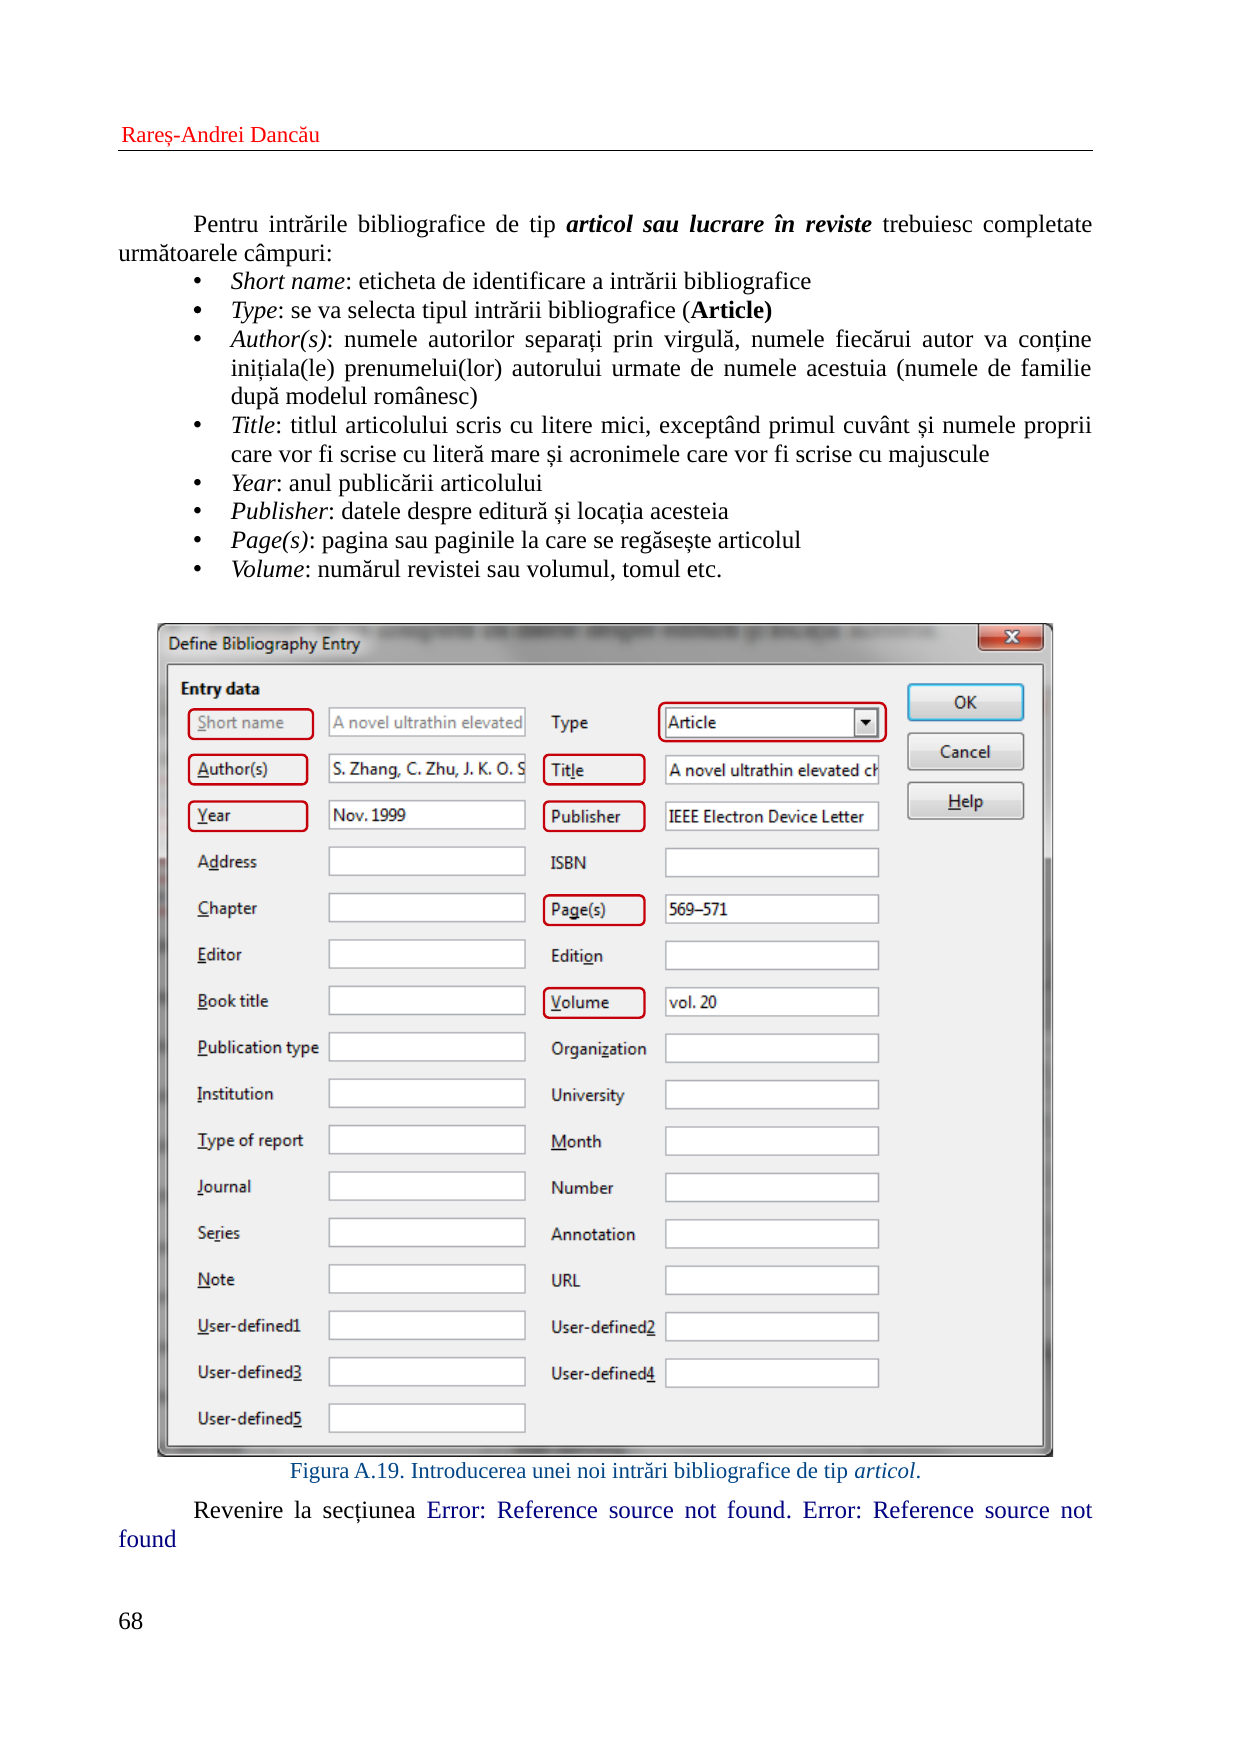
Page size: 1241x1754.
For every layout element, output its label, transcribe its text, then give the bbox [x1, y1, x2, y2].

list Year: anul publicării articolului [193, 468, 1093, 496]
list Volume: numărul revistei sau volumul, tomul etc. [193, 554, 1093, 583]
list Page(s): pagina sau paginile la care se regăsește articolul [193, 525, 1093, 554]
picture [157, 623, 1054, 1457]
list Publisher: datele despre editură și locația acesteia [193, 496, 1093, 525]
list Author(s): numele autorilor separați prin virgulă, numele fiecărui autor va conține inițiala(le) prenumelui(lor) autorului urmate de numele acestuia (numele de familie după modelul românesc) [193, 324, 1093, 410]
text Revenire la secțiunea Error: Reference source not found. Error: Reference source not found [118, 611, 1093, 1553]
text Figura A.19. Introducerea unei noi intrări bibliografice de tip articol. [118, 1457, 1092, 1483]
list Short name: eticheta de identificare a intrării bibliografice [193, 266, 1093, 295]
list Title: titlul articolului scris cu litere mici, exceptând primul cuvânt și numele proprii care vor fi scrise cu literă mare și acronimele care vor fi scrise cu majuscule [193, 410, 1093, 468]
list Type: se va selecta tipul intrării bibliografice (Article) [193, 295, 1093, 324]
text Pentru intrările bibliografice de tip articol sau lucrare în reviste trebuiesc completate următoarele câmpuri: [118, 209, 1093, 266]
